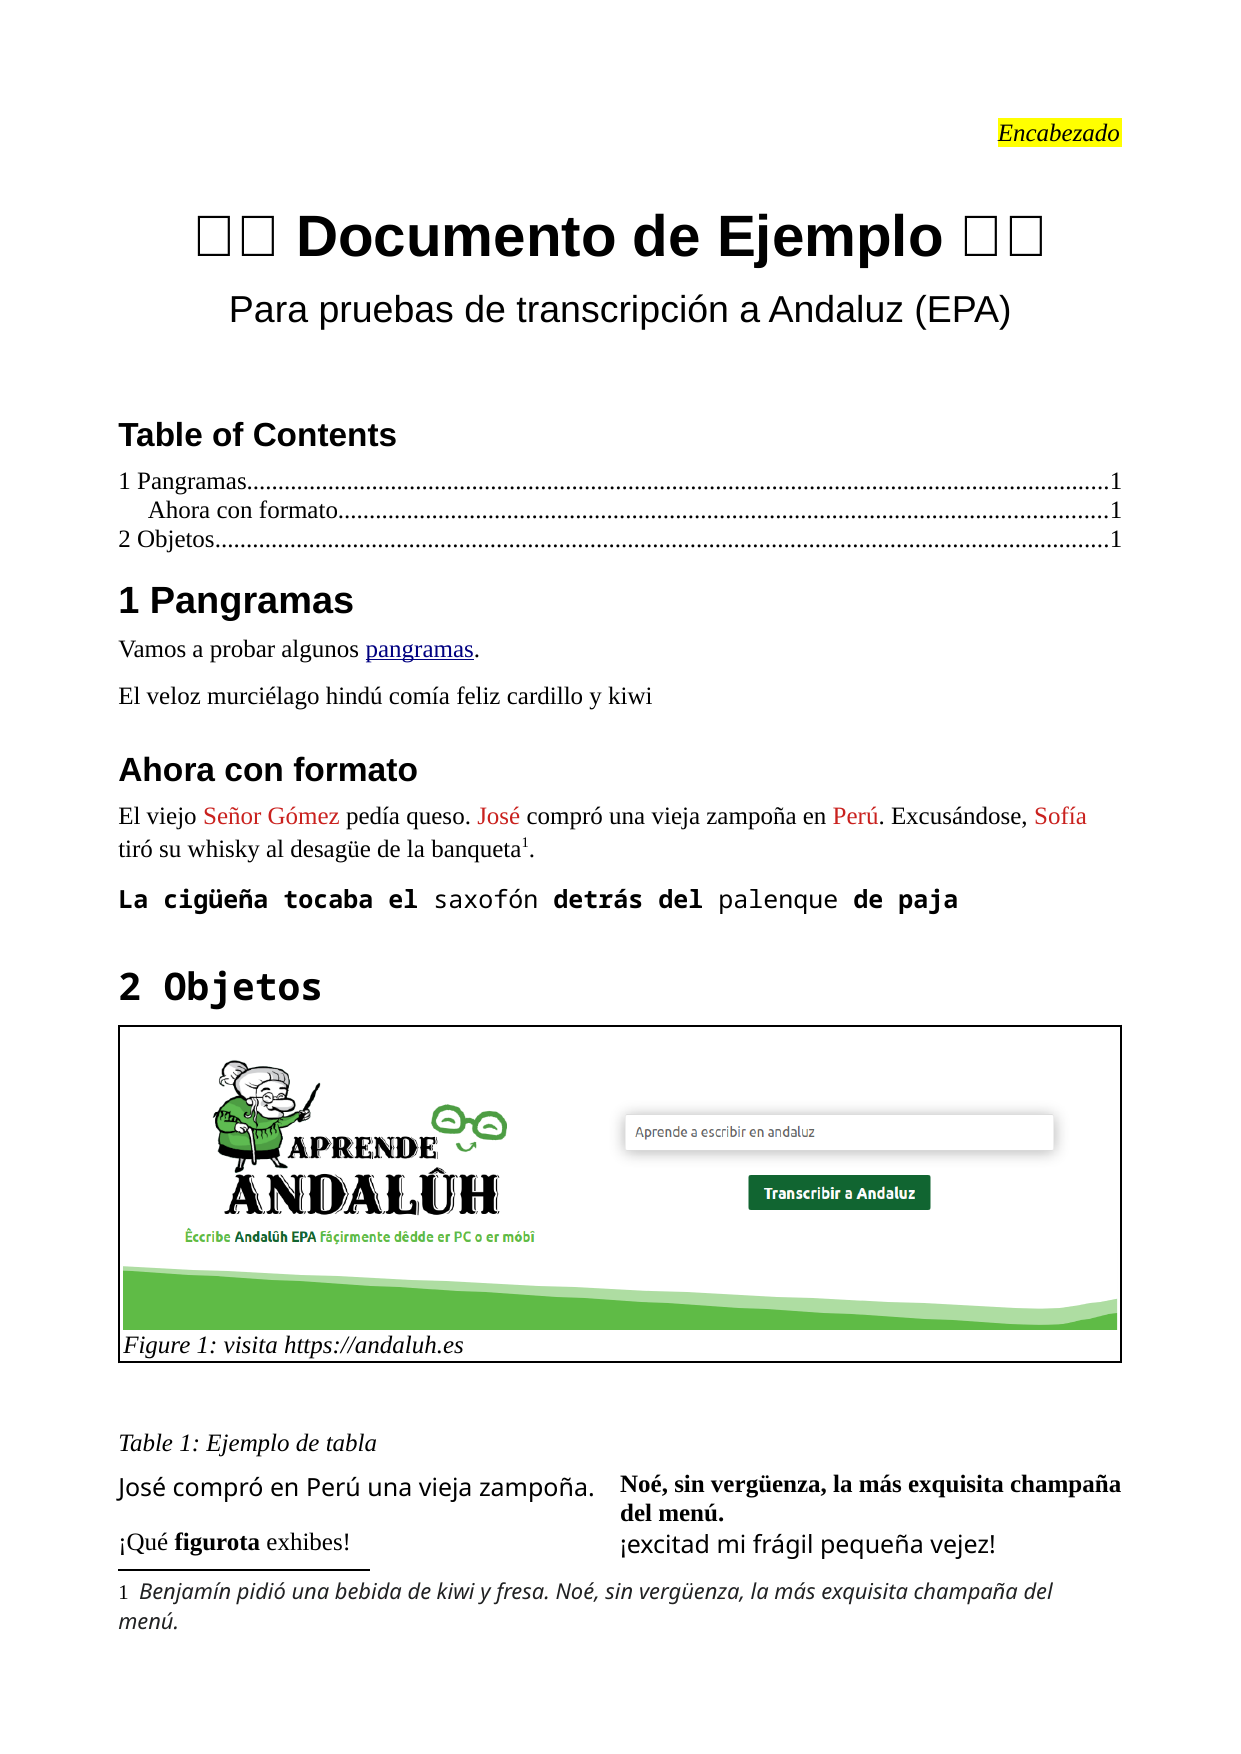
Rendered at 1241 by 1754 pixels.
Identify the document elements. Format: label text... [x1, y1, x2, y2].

text Vamos a probar algunos pangramas. [118, 634, 1122, 662]
subtitle Table of Contents [118, 415, 1122, 454]
table_cell ¡excitad mi frágil pequeña vejez! [620, 1527, 1122, 1561]
title 🇳🇬 Documento de Ejemplo 🇳🇬 [118, 201, 1122, 268]
text Figure 1: visita https://andaluh.es [123, 1330, 1117, 1358]
text El veloz murciélago hindú comía feliz cardillo y kiwi [118, 681, 1122, 710]
text 2 Objetos 1 [118, 524, 1122, 553]
text 1 Pangramas 1 [118, 466, 1122, 495]
picture [123, 1042, 1118, 1330]
text El viejo Señor Gómez pedía queso. José compró una vieja zampoña en Perú. Excusándose, Sofía tiró su whisky al desagüe de la banqueta. [118, 801, 1122, 863]
text La cigüeña tocaba el saxofón detrás del palenque de paja [118, 882, 1122, 916]
table_header José compró en Perú una vieja zampoña. [118, 1469, 620, 1527]
subtitle 2 Objetos [118, 960, 1122, 1012]
text Benjamín pidió una bebida de kiwi y fresa. Noé, sin vergüenza, la más exquisita champaña del menú. [118, 1576, 1122, 1636]
subtitle Para pruebas de transcripción a Andaluz (EPA) [118, 287, 1122, 330]
text Table 1: Ejemplo de tabla [118, 1428, 1122, 1457]
text Ahora con formato 1 [148, 495, 1122, 524]
subtitle 1 Pangramas [118, 578, 1122, 621]
table_cell ¡Qué figurota exhibes! [118, 1527, 620, 1561]
table_header Noé, sin vergüenza, la más exquisita champaña del menú. [620, 1469, 1122, 1527]
subtitle Ahora con formato [118, 750, 1122, 788]
